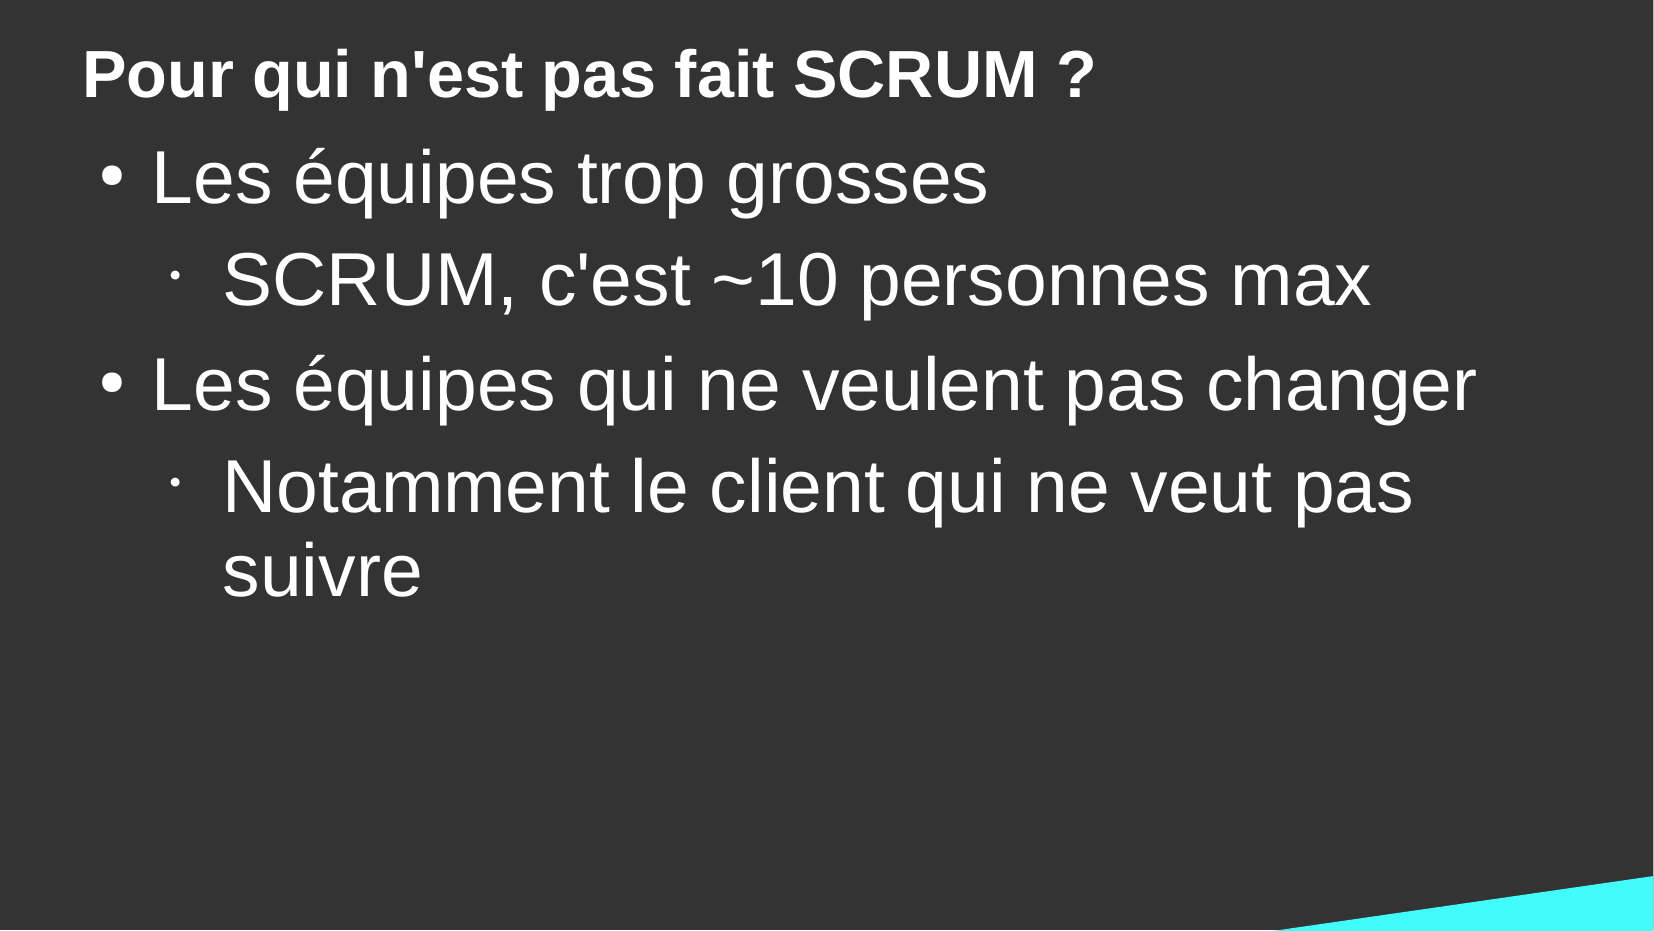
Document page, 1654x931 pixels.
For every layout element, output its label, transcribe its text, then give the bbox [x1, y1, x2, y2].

title Pour qui n'est pas fait SCRUM ? [82, 37, 1571, 122]
list Les équipes trop grosses SCRUM, c'est ~10 personnes max Les équipes qui ne veulent pas changer Notamment le client qui ne veut pas suivre [80, 135, 1620, 777]
text_box [1272, 875, 1654, 931]
